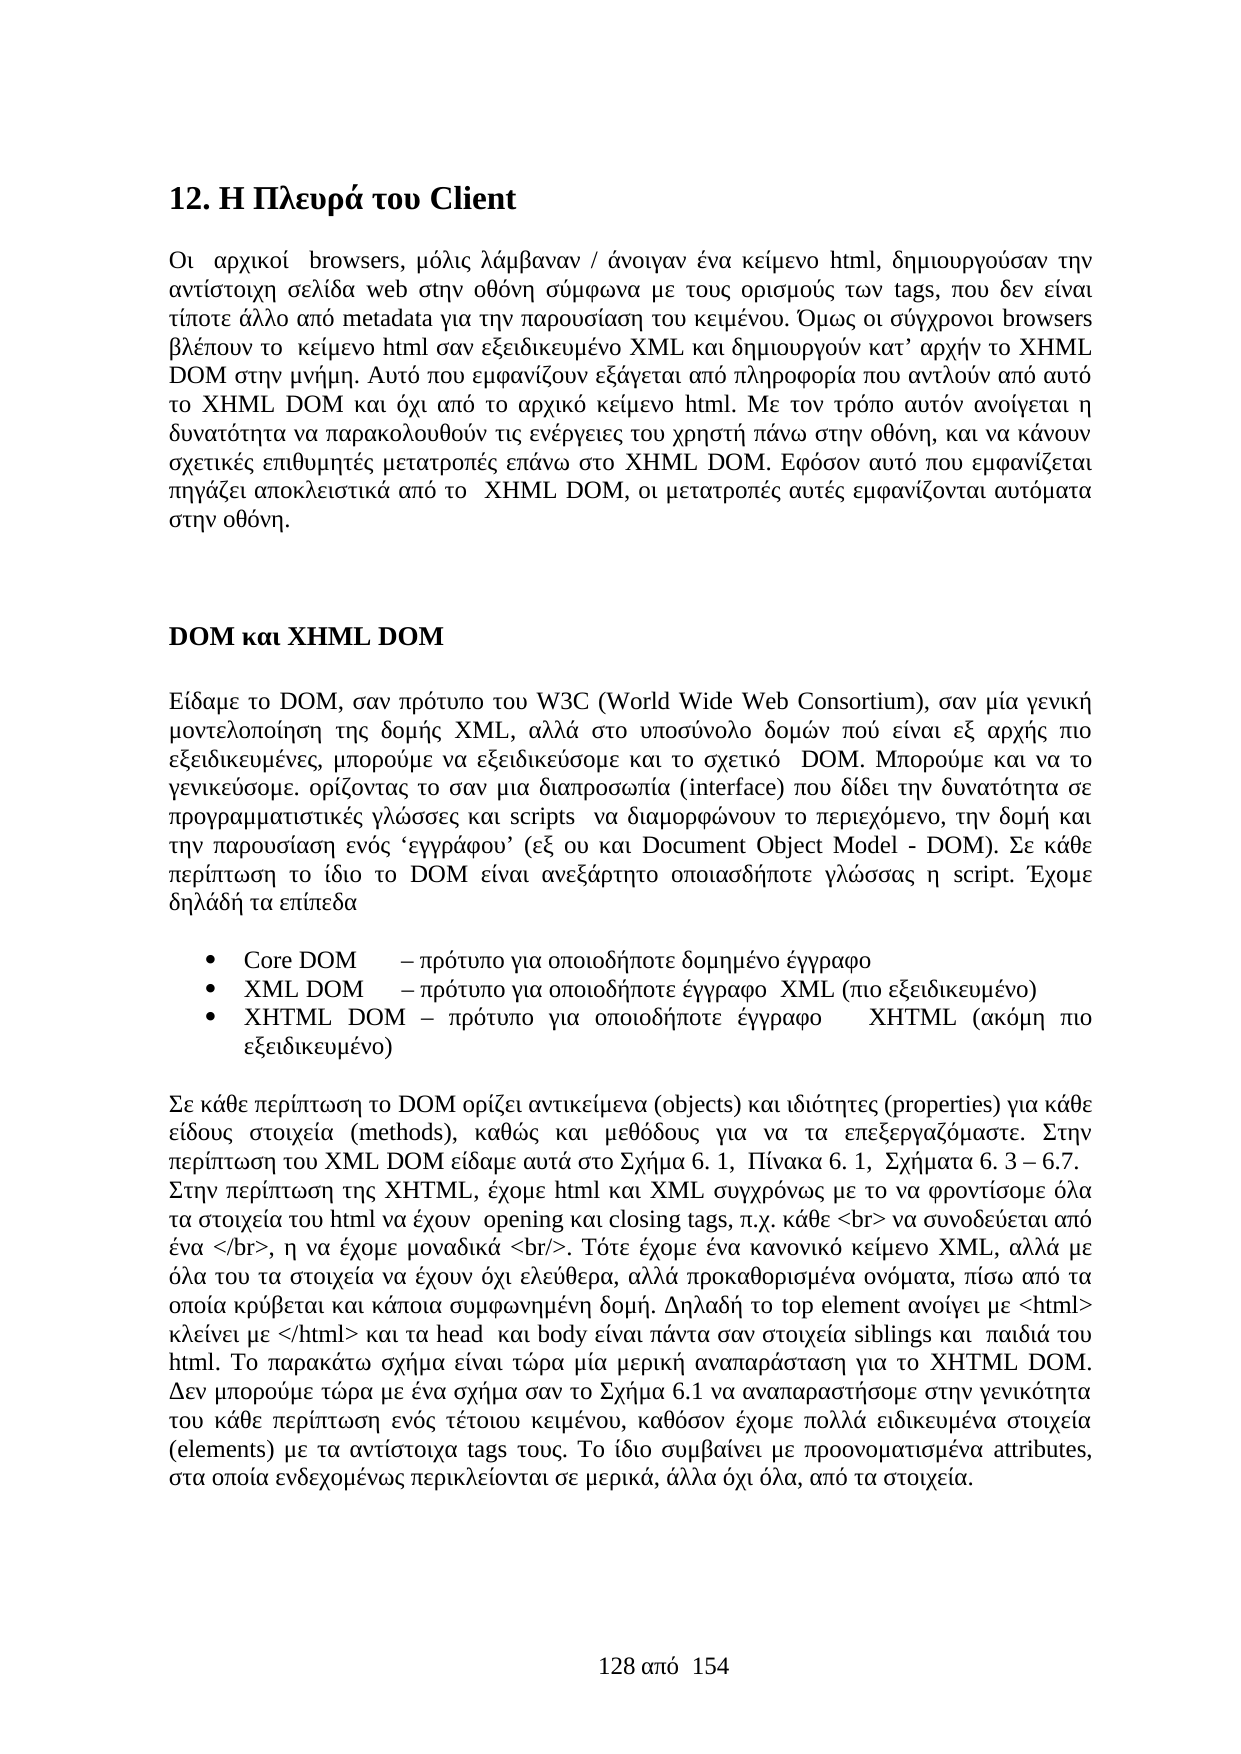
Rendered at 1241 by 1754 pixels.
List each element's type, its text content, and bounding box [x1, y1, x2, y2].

list XML DOM – πρότυπο για οποιοδήποτε έγγραφο XML (πιο εξειδικευμένο) [206, 974, 1092, 1002]
subtitle 12. Η Πλευρά του Client [169, 178, 1092, 216]
text Στην περίπτωση της XHTML, έχομε html και XML συγχρόνως με το να φροντίσομε όλα τα στοιχεία του html να έχουν opening και closing tags, π.χ. κάθε <br> να συνοδεύεται από ένα </br>, η να έχομε μοναδικά <br/>. Τότε έχομε ένα κανονικό κείμενο XML, αλλά με όλα του τα στοιχεία να έχουν όχι ελεύθερα, αλλά προκαθορισμένα ονόματα, πίσω από τα οποία κρύβεται και κάποια συμφωνημένη δομή. Δηλαδή το top element ανοίγει με <html> κλείνει με </html> και τα head και body είναι πάντα σαν στοιχεία siblings και παιδιά του html. To παρακάτω σχήμα είναι τώρα μία μερική αναπαράσταση για το XHTML DOM. Δεν μπορούμε τώρα με ένα σχήμα σαν το Σχήμα 6.1 να αναπαραστήσομε στην γενικότητα του κάθε περίπτωση ενός τέτοιου κειμένου, καθόσον έχομε πολλά ειδικευμένα στοιχεία (elements) με τα αντίστοιχα tags τους. Το ίδιο συμβαίνει με προονοματισμένα attributes, στα οποία ενδεχομένως περικλείονται σε μερικά, άλλα όχι όλα, από τα στοιχεία. [169, 1175, 1092, 1491]
text Σε κάθε περίπτωση το DOM ορίζει αντικείμενα (objects) και ιδιότητες (properties) για κάθε είδους στοιχεία (methods), καθώς και μεθόδους για να τα επεξεργαζόμαστε. Στην περίπτωση του XML DOM είδαμε αυτά στο Σχήμα 6. 1, Πίνακα 6. 1, Σχήματα 6. 3 – 6.7. [169, 1089, 1092, 1175]
list Core DOM – πρότυπο για οποιοδήποτε δομημένο έγγραφο [206, 945, 1092, 974]
text Οι αρχικοί browsers, μόλις λάμβαναν / άνοιγαν ένα κείμενο html, δημιουργούσαν την αντίστοιχη σελίδα web σtην οθόνη σύμφωνα με τους ορισμούς των tags, που δεν είναι τίποτε άλλο από metadata για την παρουσίαση του κειμένου. Όμως οι σύγχρονοι browsers βλέπουν το κείμενο html σαν εξειδικευμένο XML και δημιουργούν κατ’ αρχήν το XHML DOM στην μνήμη. Αυτό που εμφανίζουν εξάγεται από πληροφορία που αντλούν από αυτό το XHML DOM και όχι από το αρχικό κείμενο html. Με τον τρόπο αυτόν ανοίγεται η δυνατότητα να παρακολουθούν τις ενέργειες του χρηστή πάνω στην οθόνη, και να κάνουν σχετικές επιθυμητές μετατροπές επάνω στο XHML DOM. Εφόσον αυτό που εμφανίζεται πηγάζει αποκλειστικά από το XHML DOM, οι μετατροπές αυτές εμφανίζονται αυτόματα στην οθόνη. [169, 246, 1092, 533]
subtitle DOM και XHML DOM [169, 620, 1092, 651]
list ΧHTML DOM – πρότυπο για οποιοδήποτε έγγραφο XHTML (ακόμη πιο εξειδικευμένο) [206, 1002, 1092, 1060]
text Είδαμε το DOM, σαν πρότυπο του W3C (World Wide Web Consortium), σαν μία γενική μοντελοποίηση της δομής XML, αλλά στο υποσύνολο δομών πού είναι εξ αρχής πιο εξειδικευμένες, μπορούμε να εξειδικεύσομε και το σχετικό DOM. Μπορούμε και να το γενικεύσομε. ορίζοντας το σαν μια διαπροσωπία (interface) που δίδει την δυνατότητα σε προγραμματιστικές γλώσσες και scripts να διαμορφώνουν το περιεχόμενο, την δομή και την παρουσίαση ενός ‘εγγράφου’ (εξ ου και Document Object Model - DOM). Σε κάθε περίπτωση το ίδιο το DOM είναι ανεξάρτητο οποιασδήποτε γλώσσας η script. Έχομε δηλάδή τα επίπεδα [169, 686, 1092, 916]
